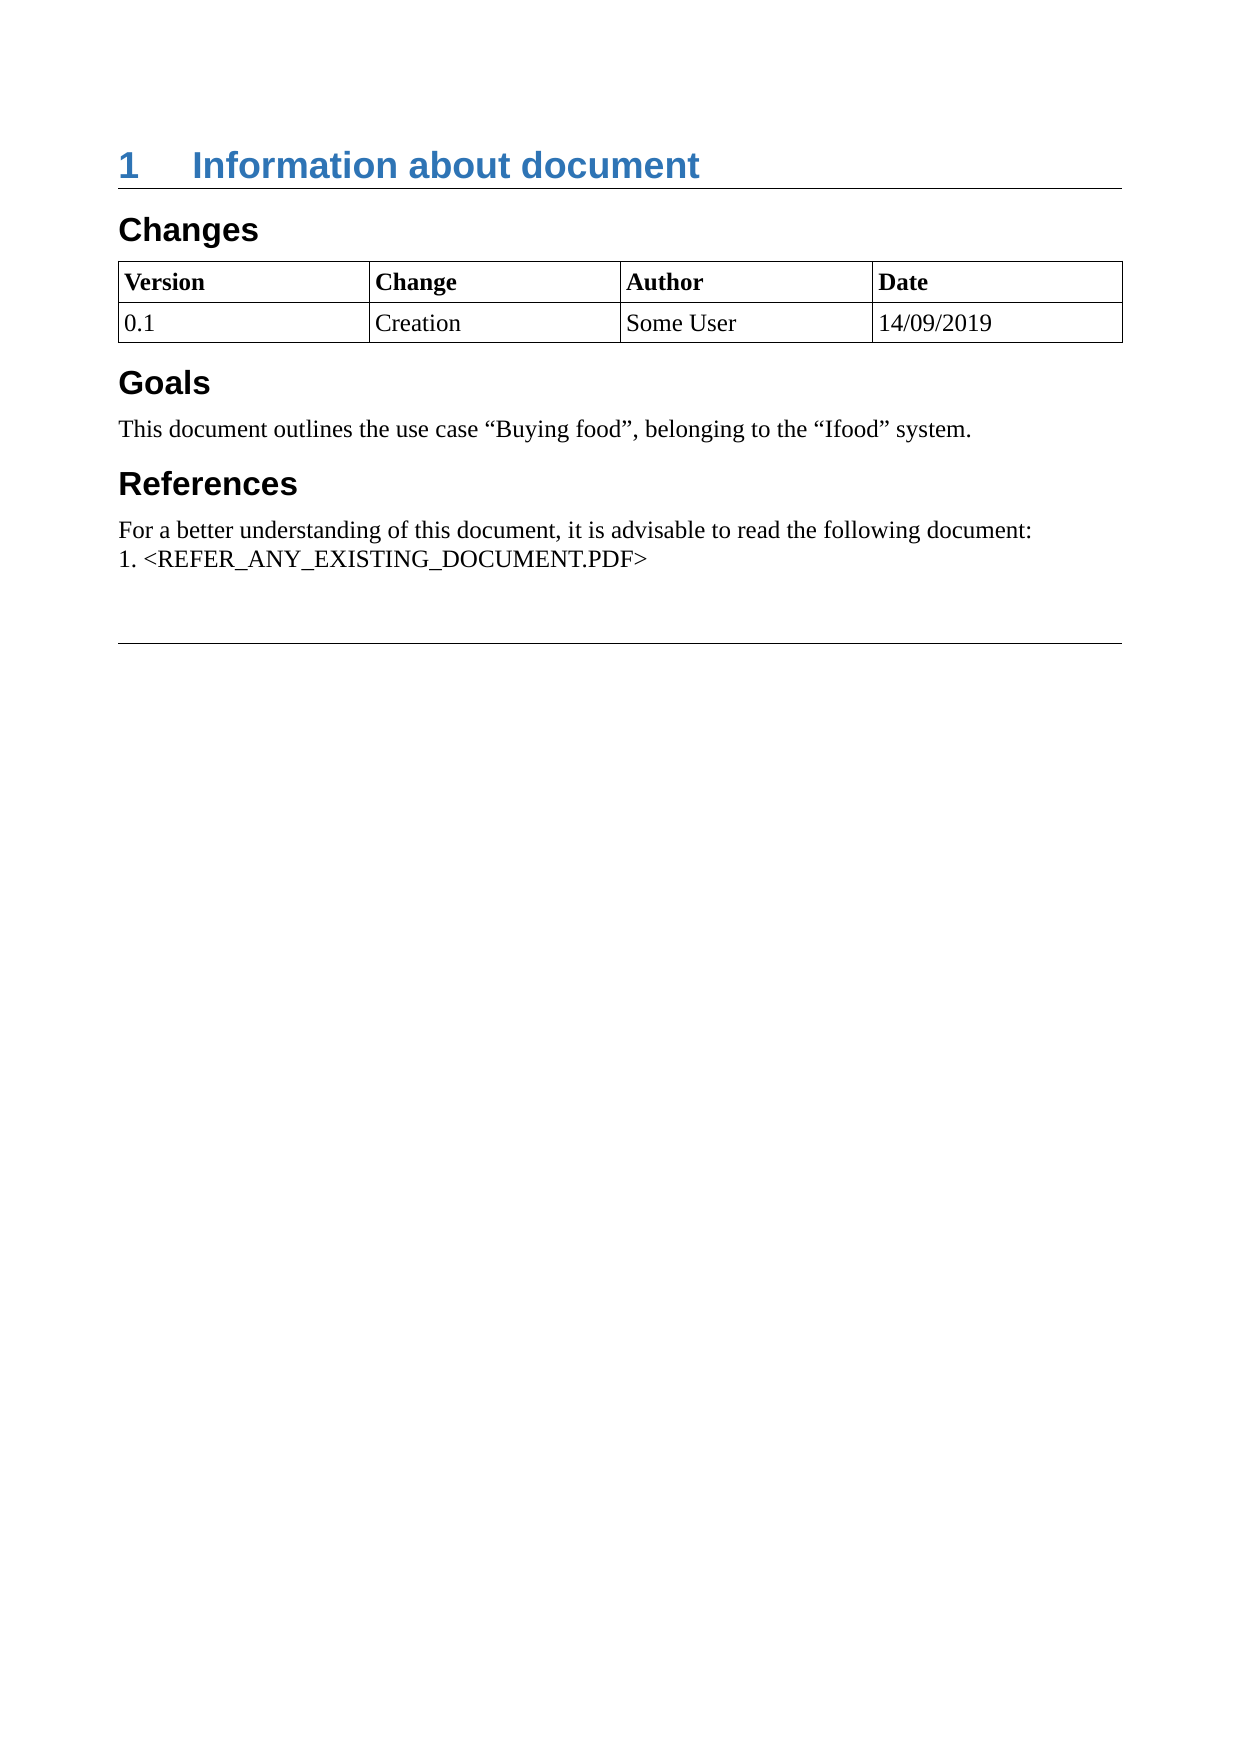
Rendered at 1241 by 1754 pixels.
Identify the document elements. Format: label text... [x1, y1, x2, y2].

subtitle Goals [118, 363, 1122, 402]
text This document outlines the use case “Buying food”, belonging to the “Ifood” system. [118, 414, 1122, 443]
subtitle Changes [118, 210, 1122, 248]
table_cell 0.1 [119, 303, 369, 342]
table_cell 14/09/2019 [873, 303, 1122, 342]
text 1. <REFER_ANY_EXISTING_DOCUMENT.PDF> [118, 544, 1122, 572]
subtitle References [118, 464, 1122, 502]
subtitle Information about document [118, 143, 1122, 188]
table_header Author [621, 262, 872, 301]
table_header Version [119, 262, 369, 301]
table_header Date [873, 262, 1122, 301]
table_cell Creation [370, 303, 620, 342]
table_header Change [370, 262, 620, 301]
table_cell Some User [621, 303, 872, 342]
text For a better understanding of this document, it is advisable to read the following document: [118, 515, 1122, 544]
